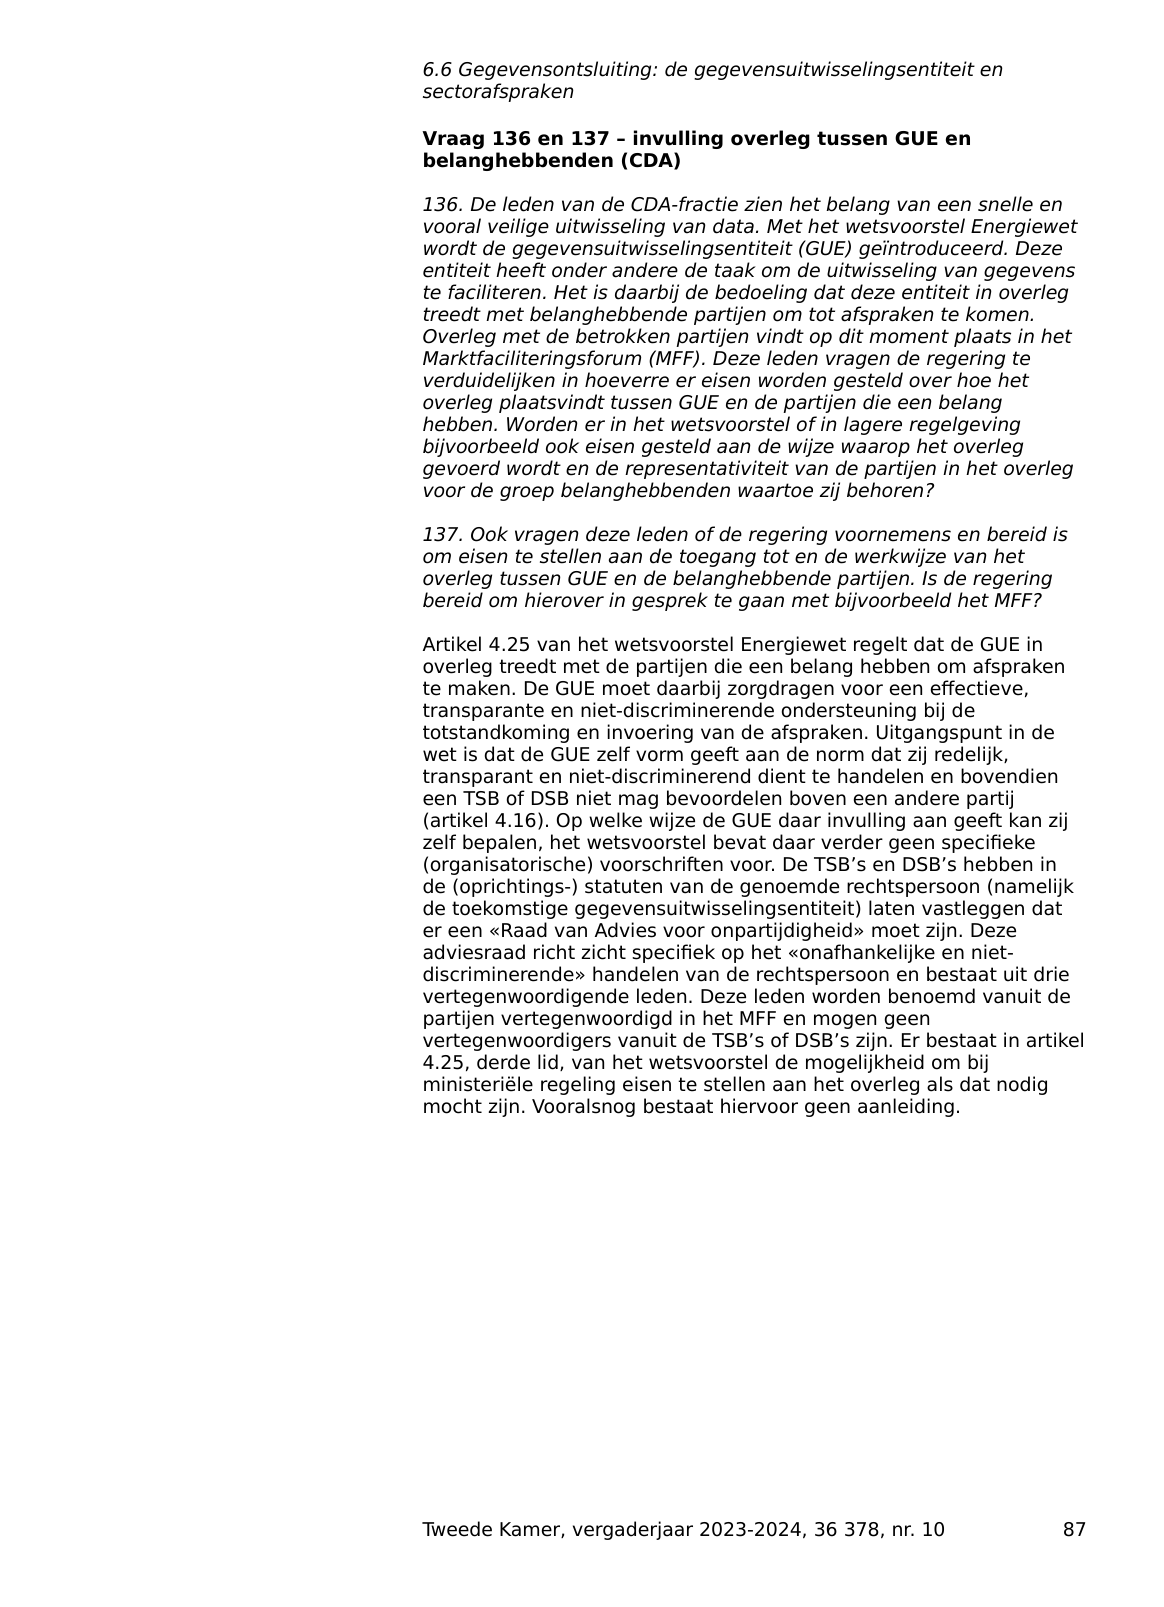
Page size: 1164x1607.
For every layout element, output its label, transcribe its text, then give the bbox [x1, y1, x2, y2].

subtitle 6.6 Gegevensontsluiting: de gegevensuitwisselingsentiteit en sectorafspraken [422, 59, 1087, 103]
subtitle Vraag 136 en 137 – invulling overleg tussen GUE en belanghebbenden (CDA) [422, 128, 1087, 172]
text Artikel 4.25 van het wetsvoorstel Energiewet regelt dat de GUE in overleg treedt met de partijen die een belang hebben om afspraken te maken. De GUE moet daarbij zorgdragen voor een effectieve, transparante en niet-discriminerende ondersteuning bij de totstandkoming en invoering van de afspraken. Uitgangspunt in de wet is dat de GUE zelf vorm geeft aan de norm dat zij redelijk, transparant en niet-discriminerend dient te handelen en bovendien een TSB of DSB niet mag bevoordelen boven een andere partij (artikel 4.16). Op welke wijze de GUE daar invulling aan geeft kan zij zelf bepalen, het wetsvoorstel bevat daar verder geen specifieke (organisatorische) voorschriften voor. De TSB’s en DSB’s hebben in de (oprichtings-) statuten van de genoemde rechtspersoon (namelijk de toekomstige gegevensuitwisselingsentiteit) laten vastleggen dat er een «Raad van Advies voor onpartijdigheid» moet zijn. Deze adviesraad richt zicht specifiek op het «onafhankelijke en niet-discriminerende» handelen van de rechtspersoon en bestaat uit drie vertegenwoordigende leden. Deze leden worden benoemd vanuit de partijen vertegenwoordigd in het MFF en mogen geen vertegenwoordigers vanuit de TSB’s of DSB’s zijn. Er bestaat in artikel 4.25, derde lid, van het wetsvoorstel de mogelijkheid om bij ministeriële regeling eisen te stellen aan het overleg als dat nodig mocht zijn. Vooralsnog bestaat hiervoor geen aanleiding. [422, 634, 1087, 1118]
subtitle 137. Ook vragen deze leden of de regering voornemens en bereid is om eisen te stellen aan de toegang tot en de werkwijze van het overleg tussen GUE en de belanghebbende partijen. Is de regering bereid om hierover in gesprek te gaan met bijvoorbeeld het MFF? [422, 524, 1087, 612]
subtitle 136. De leden van de CDA-fractie zien het belang van een snelle en vooral veilige uitwisseling van data. Met het wetsvoorstel Energiewet wordt de gegevensuitwisselingsentiteit (GUE) geïntroduceerd. Deze entiteit heeft onder andere de taak om de uitwisseling van gegevens te faciliteren. Het is daarbij de bedoeling dat deze entiteit in overleg treedt met belanghebbende partijen om tot afspraken te komen. Overleg met de betrokken partijen vindt op dit moment plaats in het Marktfaciliteringsforum (MFF). Deze leden vragen de regering te verduidelijken in hoeverre er eisen worden gesteld over hoe het overleg plaatsvindt tussen GUE en de partijen die een belang hebben. Worden er in het wetsvoorstel of in lagere regelgeving bijvoorbeeld ook eisen gesteld aan de wijze waarop het overleg gevoerd wordt en de representativiteit van de partijen in het overleg voor de groep belanghebbenden waartoe zij behoren? [422, 194, 1087, 502]
